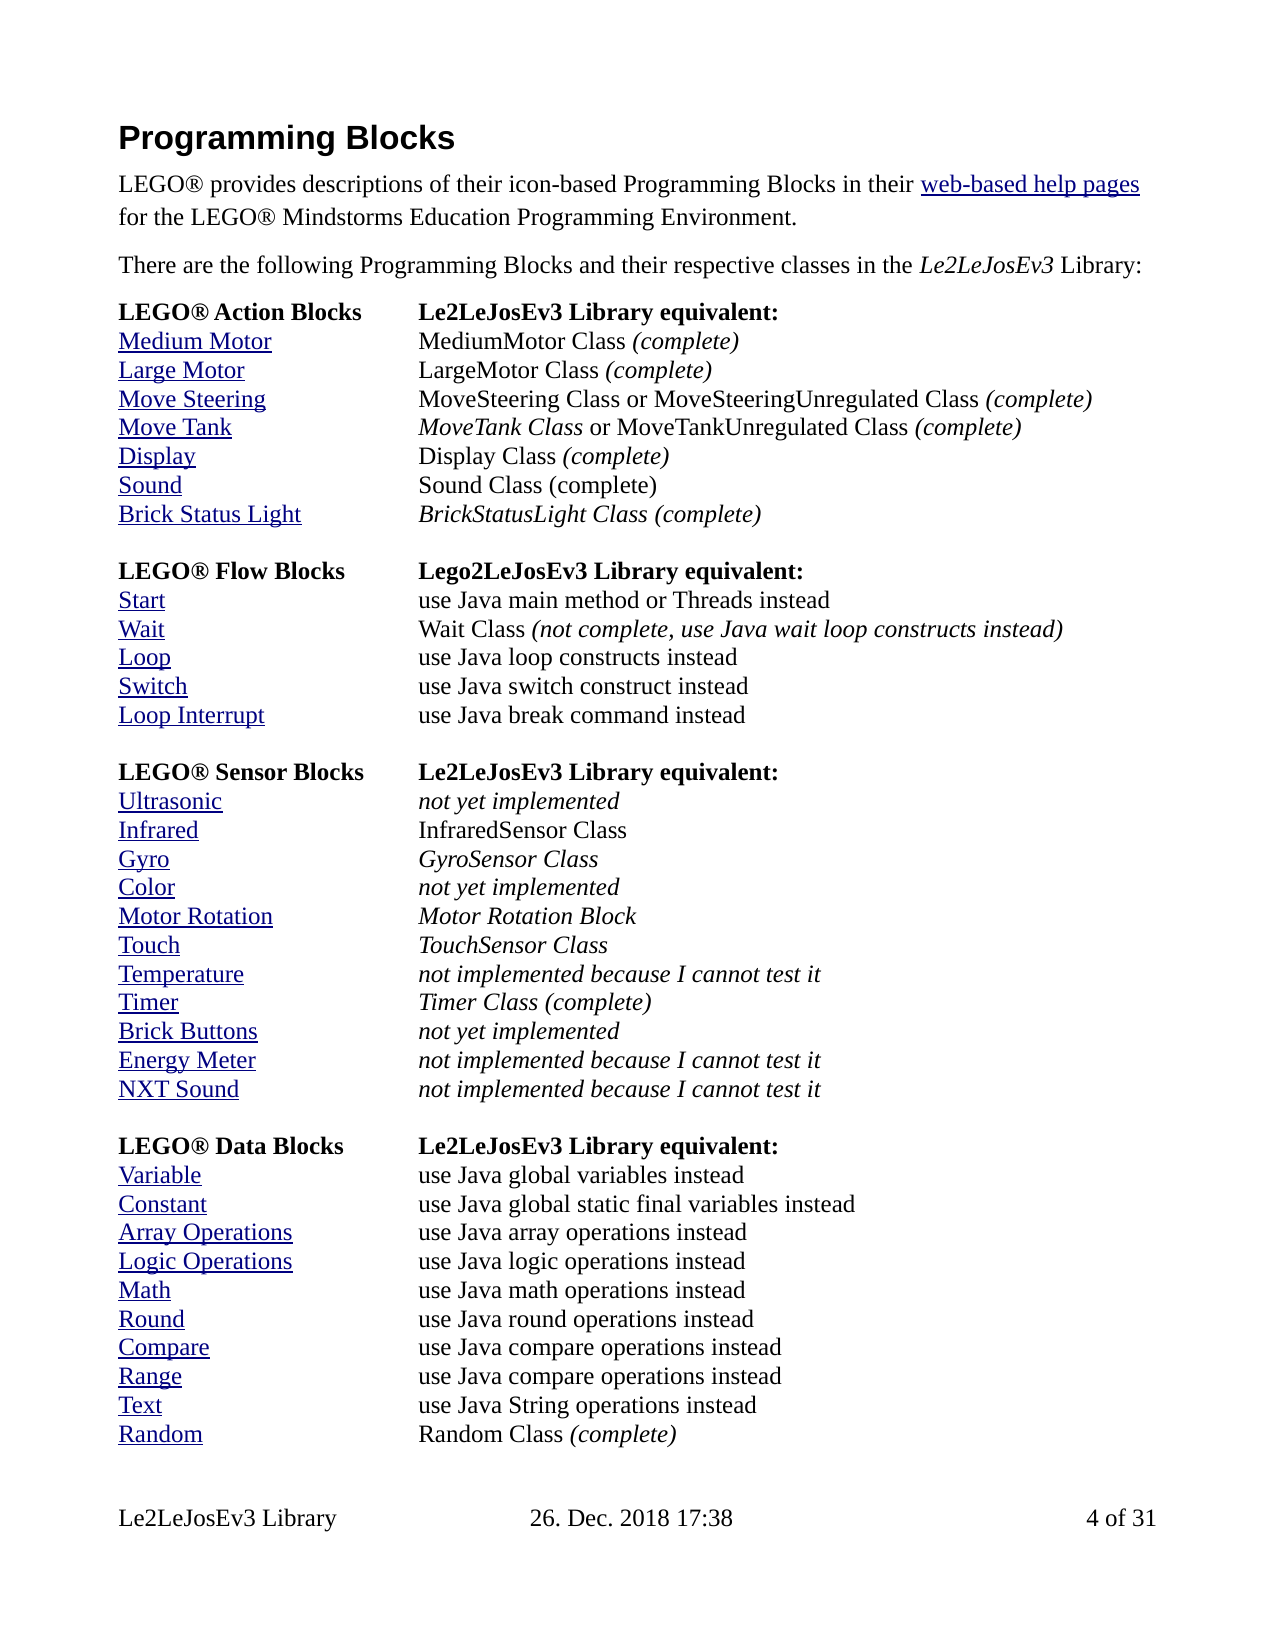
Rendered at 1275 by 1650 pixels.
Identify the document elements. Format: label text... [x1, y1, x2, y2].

text Array Operations use Java array operations instead [118, 1217, 1157, 1246]
text Move Tank MoveTank Class or MoveTankUnregulated Class (complete) [118, 412, 1157, 441]
text Text use Java String operations instead [118, 1390, 1157, 1419]
text Loop Interrupt use Java break command instead [118, 700, 1157, 729]
text Wait Wait Class (not complete, use Java wait loop constructs instead) [118, 614, 1157, 642]
text Variable use Java global variables instead [118, 1160, 1157, 1189]
text Sound Sound Class (complete) [118, 470, 1157, 499]
text Constant use Java global static final variables instead [118, 1189, 1157, 1217]
text LEGO® provides descriptions of their icon-based Programming Blocks in their web-based help pages for the LEGO® Mindstorms Education Programming Environment. [118, 169, 1157, 231]
text Loop use Java loop constructs instead [118, 642, 1157, 671]
text LEGO® Sensor Blocks Le2LeJosEv3 Library equivalent: [118, 729, 1157, 786]
text Timer Timer Class (complete) [118, 987, 1157, 1016]
text Ultrasonic not yet implemented [118, 786, 1157, 815]
text Touch TouchSensor Class [118, 930, 1157, 959]
text Display Display Class (complete) [118, 441, 1157, 470]
text Round use Java round operations instead [118, 1304, 1157, 1332]
text There are the following Programming Blocks and their respective classes in the Le2LeJosEv3 Library: [118, 250, 1157, 279]
text Medium Motor MediumMotor Class (complete) [118, 326, 1157, 355]
text NXT Sound not implemented because I cannot test it [118, 1074, 1157, 1102]
text Range use Java compare operations instead [118, 1361, 1157, 1390]
text Gyro GyroSensor Class [118, 844, 1157, 872]
text Large Motor LargeMotor Class (complete) [118, 355, 1157, 384]
text Math use Java math operations instead [118, 1275, 1157, 1304]
text Brick Buttons not yet implemented [118, 1016, 1157, 1045]
text Start use Java main method or Threads instead [118, 585, 1157, 614]
text Compare use Java compare operations instead [118, 1332, 1157, 1361]
text Infrared InfraredSensor Class [118, 815, 1157, 844]
text LEGO® Flow Blocks Lego2LeJosEv3 Library equivalent: [118, 527, 1157, 585]
text LEGO® Data Blocks Le2LeJosEv3 Library equivalent: [118, 1102, 1157, 1160]
text LEGO® Action Blocks Le2LeJosEv3 Library equivalent: [118, 297, 1157, 326]
text Move Steering MoveSteering Class or MoveSteeringUnregulated Class (complete) [118, 384, 1157, 412]
text Motor Rotation Motor Rotation Block [118, 901, 1157, 930]
text Logic Operations use Java logic operations instead [118, 1246, 1157, 1275]
text Switch use Java switch construct instead [118, 671, 1157, 700]
text Random Random Class (complete) [118, 1419, 1157, 1447]
text Color not yet implemented [118, 872, 1157, 901]
subtitle Programming Blocks [118, 118, 1157, 157]
text Temperature not implemented because I cannot test it [118, 959, 1157, 987]
text Brick Status Light BrickStatusLight Class (complete) [118, 499, 1157, 527]
text Energy Meter not implemented because I cannot test it [118, 1045, 1157, 1074]
